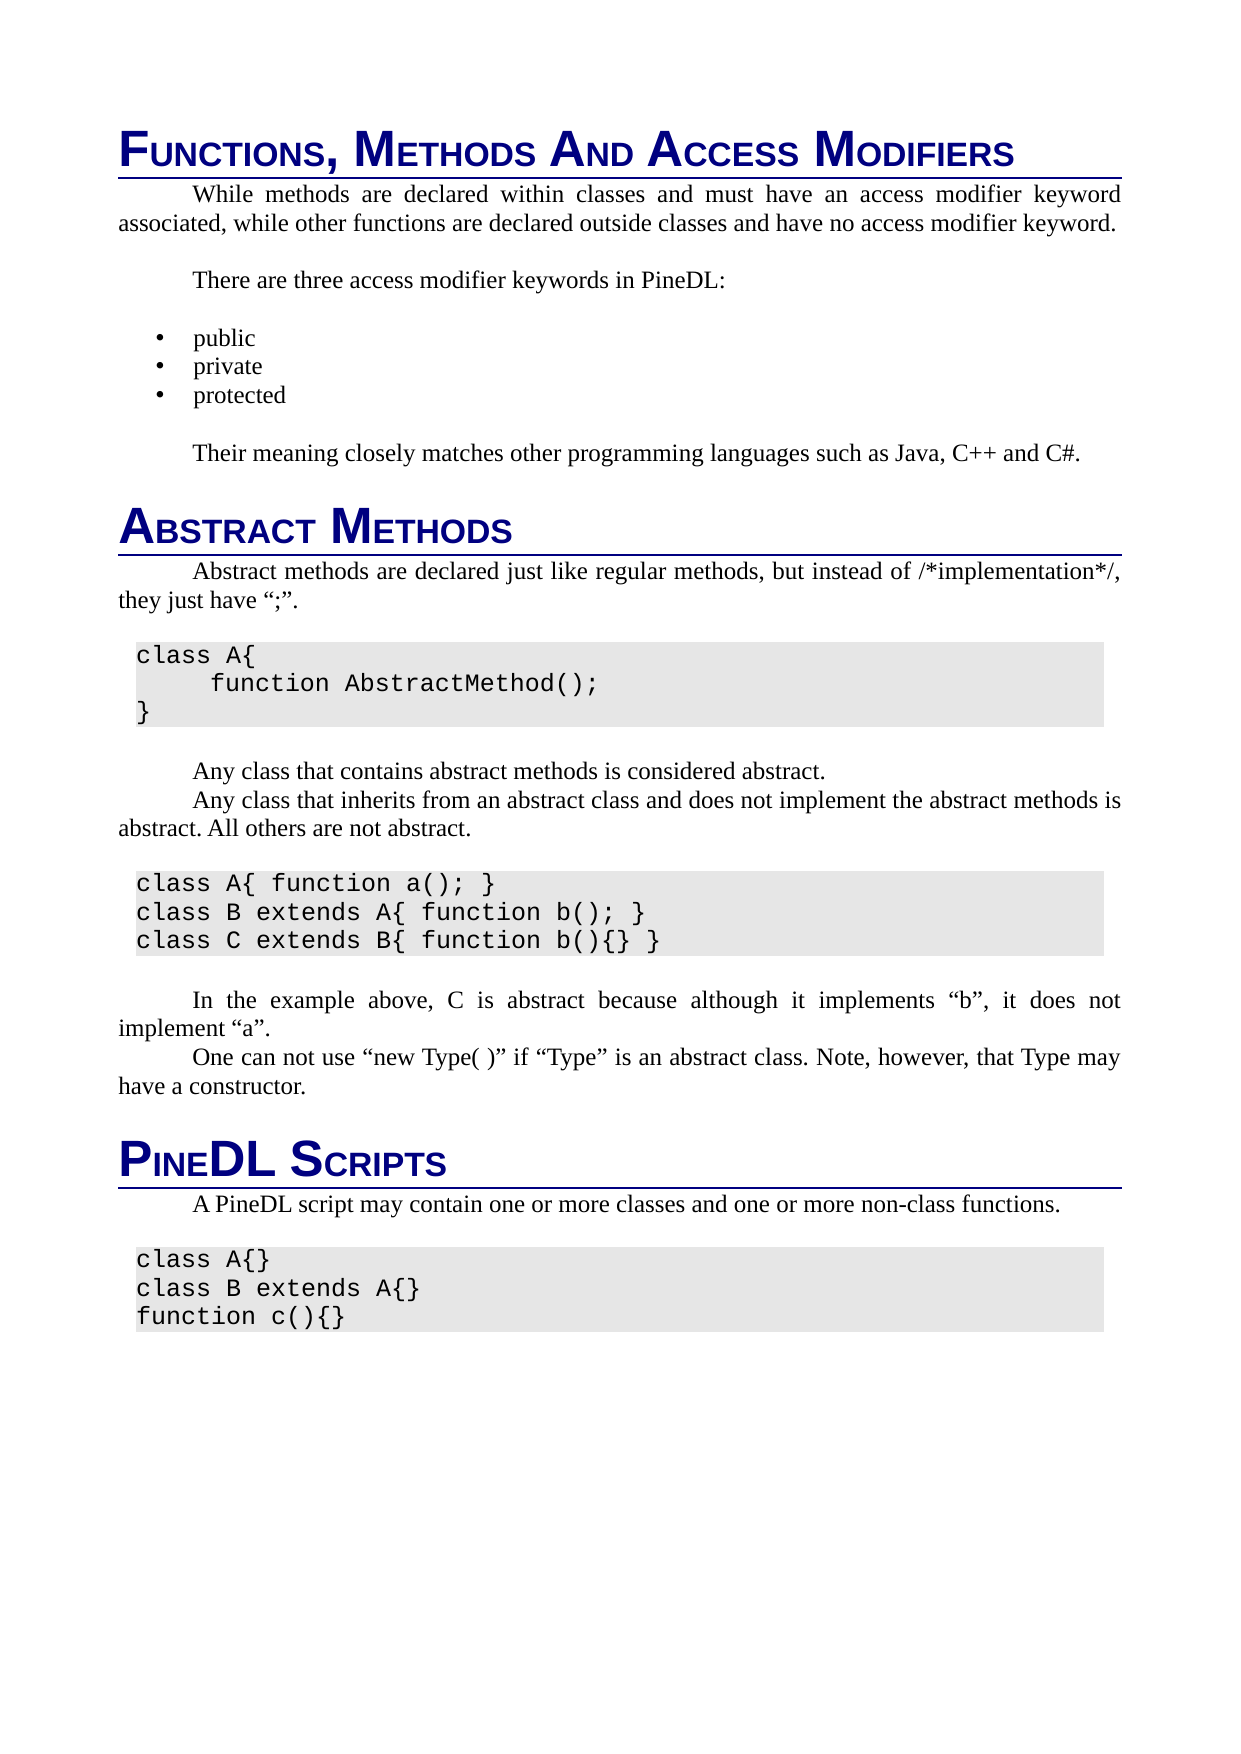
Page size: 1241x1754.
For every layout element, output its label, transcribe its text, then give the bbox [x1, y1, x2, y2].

text There are three access modifier keywords in PineDL: [118, 265, 1122, 294]
text class C extends B{ function b(){} } [136, 928, 1104, 956]
text class B extends A{} [136, 1275, 1104, 1303]
text class A{ [136, 642, 1104, 671]
text class B extends A{ function b(); } [136, 899, 1104, 928]
text class A{ function a(); } [136, 871, 1104, 899]
text Any class that inherits from an abstract class and does not implement the abstract methods is abstract. All others are not abstract. [118, 785, 1122, 842]
list public [156, 323, 1122, 351]
text } [136, 699, 1104, 727]
text In the example above, C is abstract because although it implements “b”, it does not implement “a”. [118, 985, 1122, 1042]
text One can not use “new Type( )” if “Type” is an abstract class. Note, however, that Type may have a constructor. [118, 1042, 1122, 1100]
text A PineDL script may contain one or more classes and one or more non-class functions. [118, 1189, 1122, 1218]
text Any class that contains abstract methods is considered abstract. [118, 756, 1122, 785]
subtitle PineDL Scripts [118, 1128, 1122, 1187]
text Abstract methods are declared just like regular methods, but instead of /*implementation*/, they just have “;”. [118, 556, 1122, 613]
text function c(){} [136, 1303, 1104, 1332]
text Their meaning closely matches other programming languages such as Java, C++ and C#. [118, 438, 1122, 466]
text While methods are declared within classes and must have an access modifier keyword associated, while other functions are declared outside classes and have no access modifier keyword. [118, 179, 1122, 236]
list private [156, 351, 1122, 380]
text class A{} [136, 1247, 1104, 1275]
subtitle Functions, Methods And Access Modifiers [118, 118, 1122, 177]
subtitle Abstract Methods [118, 495, 1122, 554]
list protected [156, 380, 1122, 409]
text function AbstractMethod(); [136, 671, 1104, 699]
